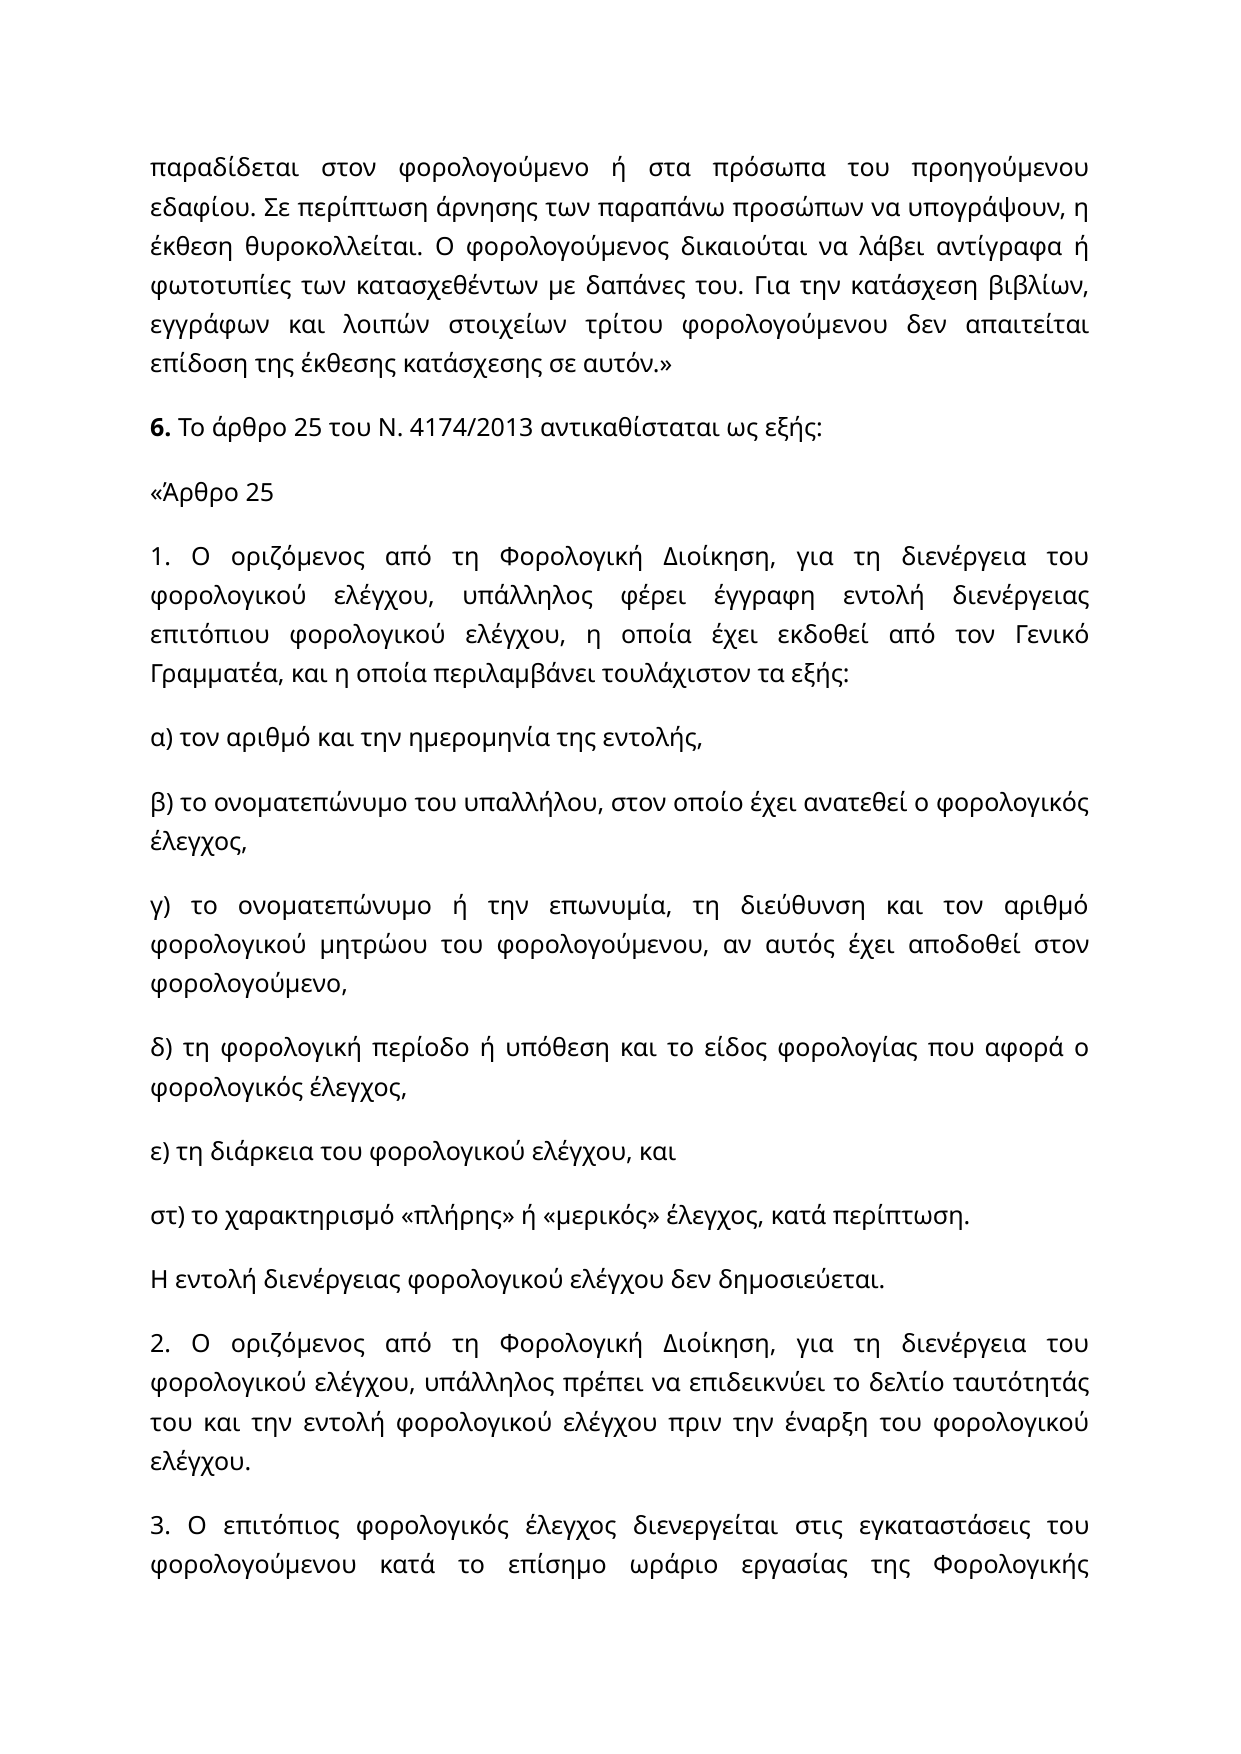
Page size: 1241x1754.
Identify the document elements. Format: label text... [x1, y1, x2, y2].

text «Άρθρο 25 [150, 474, 1090, 508]
text α) τον αριθμό και την ημερομηνία της εντολής, [150, 720, 1090, 754]
text 1. Ο οριζόμενος από τη Φορολογική Διοίκηση, για τη διενέργεια του φορολογικού ελέγχου, υπάλληλος φέρει έγγραφη εντολή διενέργειας επιτόπιου φορολογικού ελέγχου, η οποία έχει εκδοθεί από τον Γενικό Γραμματέα, και η οποία περιλαμβάνει τουλάχιστον τα εξής: [150, 538, 1090, 690]
text παραδίδεται στον φορολογούμενο ή στα πρόσωπα του προηγούμενου εδαφίου. Σε περίπτωση άρνησης των παραπάνω προσώπων να υπογράψουν, η έκθεση θυροκολλείται. Ο φορολογούμενος δικαιούται να λάβει αντίγραφα ή φωτοτυπίες των κατασχεθέντων με δαπάνες του. Για την κατάσχεση βιβλίων, εγγράφων και λοιπών στοιχείων τρίτου φορολογούμενου δεν απαιτείται επίδοση της έκθεσης κατάσχεσης σε αυτόν.» [150, 150, 1090, 380]
text ε) τη διάρκεια του φορολογικού ελέγχου, και [150, 1133, 1090, 1167]
text β) το ονοματεπώνυμο του υπαλλήλου, στον οποίο έχει ανατεθεί ο φορολογικός έλεγχος, [150, 784, 1090, 857]
text γ) το ονοματεπώνυμο ή την επωνυμία, τη διεύθυνση και τον αριθμό φορολογικού μητρώου του φορολογούμενου, αν αυτός έχει αποδοθεί στον φορολογούμενο, [150, 887, 1090, 1000]
text δ) τη φορολογική περίοδο ή υπόθεση και το είδος φορολογίας που αφορά ο φορολογικός έλεγχος, [150, 1030, 1090, 1103]
text 3. Ο επιτόπιος φορολογικός έλεγχος διενεργείται στις εγκαταστάσεις του φορολογούμενου κατά το επίσημο ωράριο εργασίας της Φορολογικής [150, 1507, 1090, 1581]
text 2. Ο οριζόμενος από τη Φορολογική Διοίκηση, για τη διενέργεια του φορολογικού ελέγχου, υπάλληλος πρέπει να επιδεικνύει το δελτίο ταυτότητάς του και την εντολή φορολογικού ελέγχου πριν την έναρξη του φορολογικού ελέγχου. [150, 1326, 1090, 1477]
text 6. Το άρθρο 25 του Ν. 4174/2013 αντικαθίσταται ως εξής: [150, 410, 1090, 444]
text Η εντολή διενέργειας φορολογικού ελέγχου δεν δημοσιεύεται. [150, 1262, 1090, 1296]
text στ) το χαρακτηρισμό «πλήρης» ή «μερικός» έλεγχος, κατά περίπτωση. [150, 1197, 1090, 1232]
